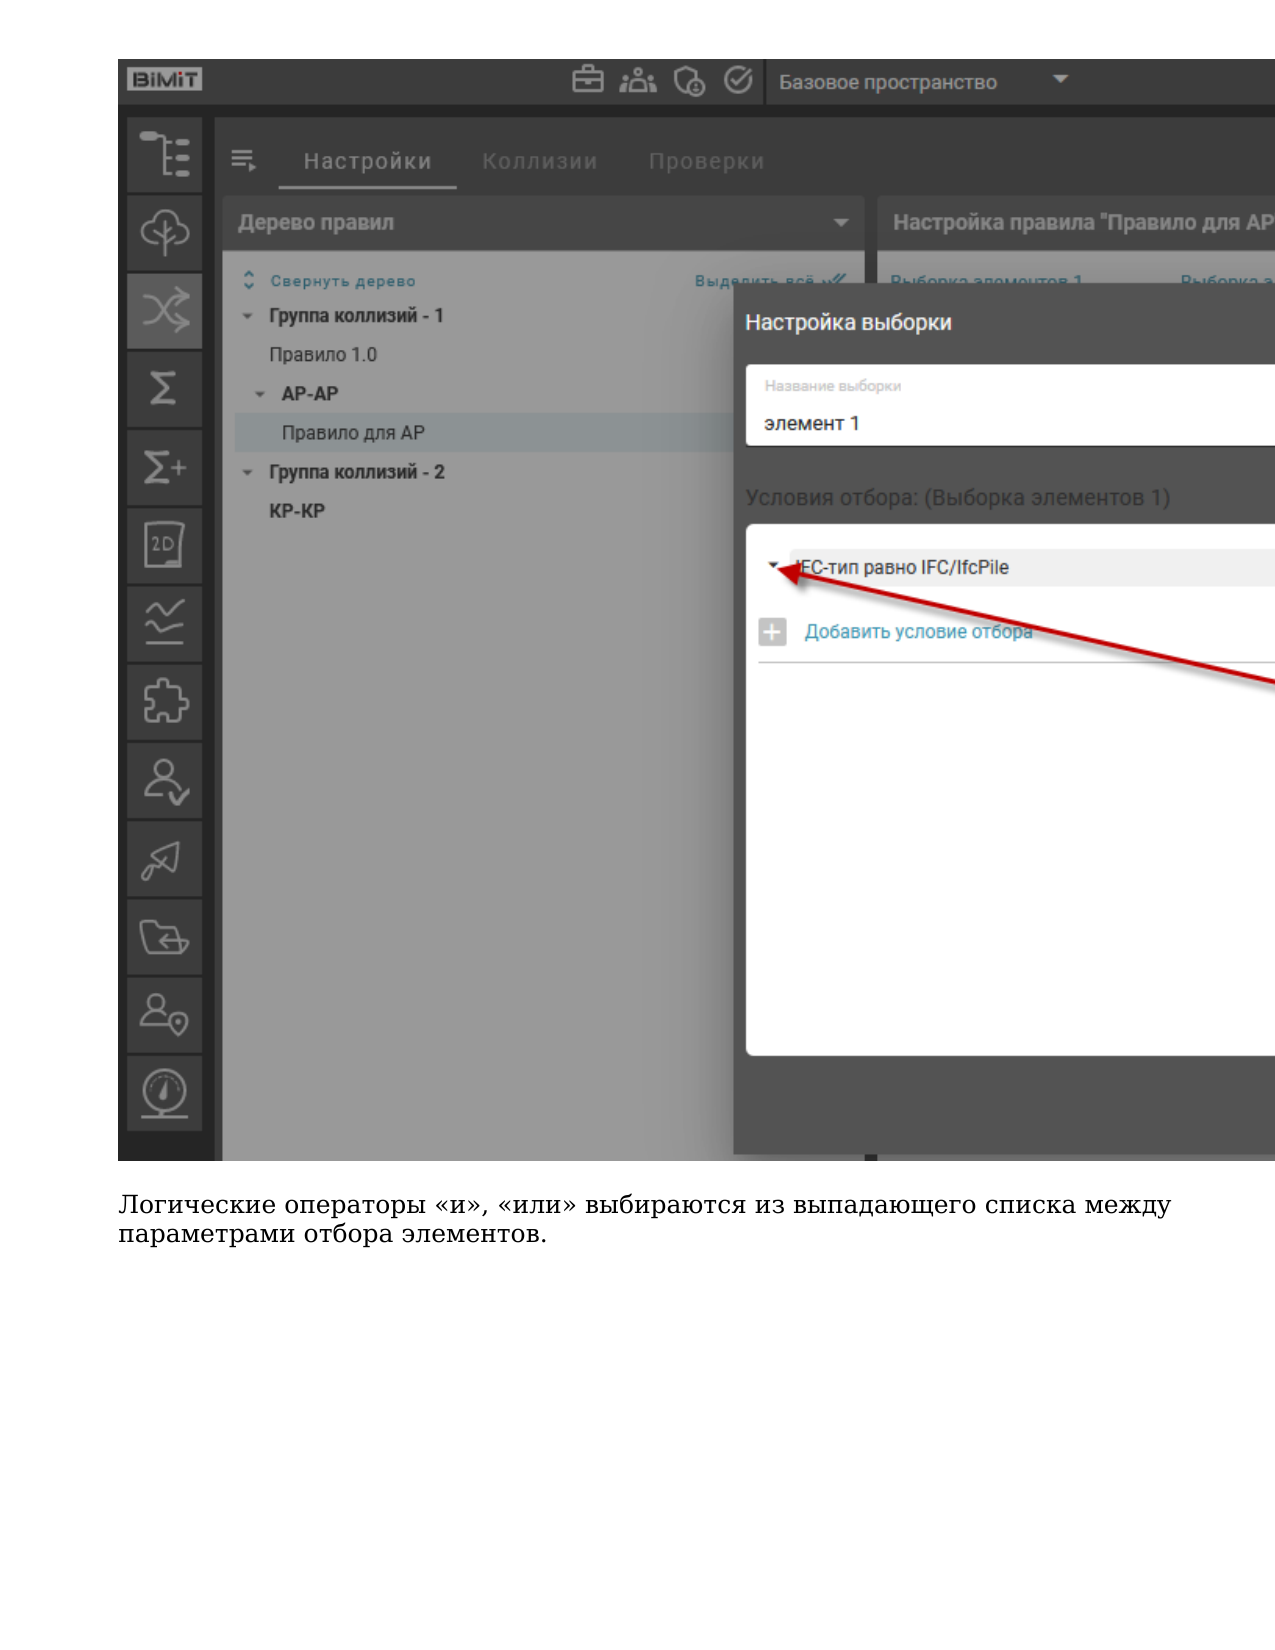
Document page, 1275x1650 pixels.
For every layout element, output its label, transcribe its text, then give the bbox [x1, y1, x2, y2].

picture [118, 59, 1275, 1161]
text Логические операторы «и», «или» выбираются из выпадающего списка между параметрами отбора элементов. [118, 1190, 1216, 1248]
